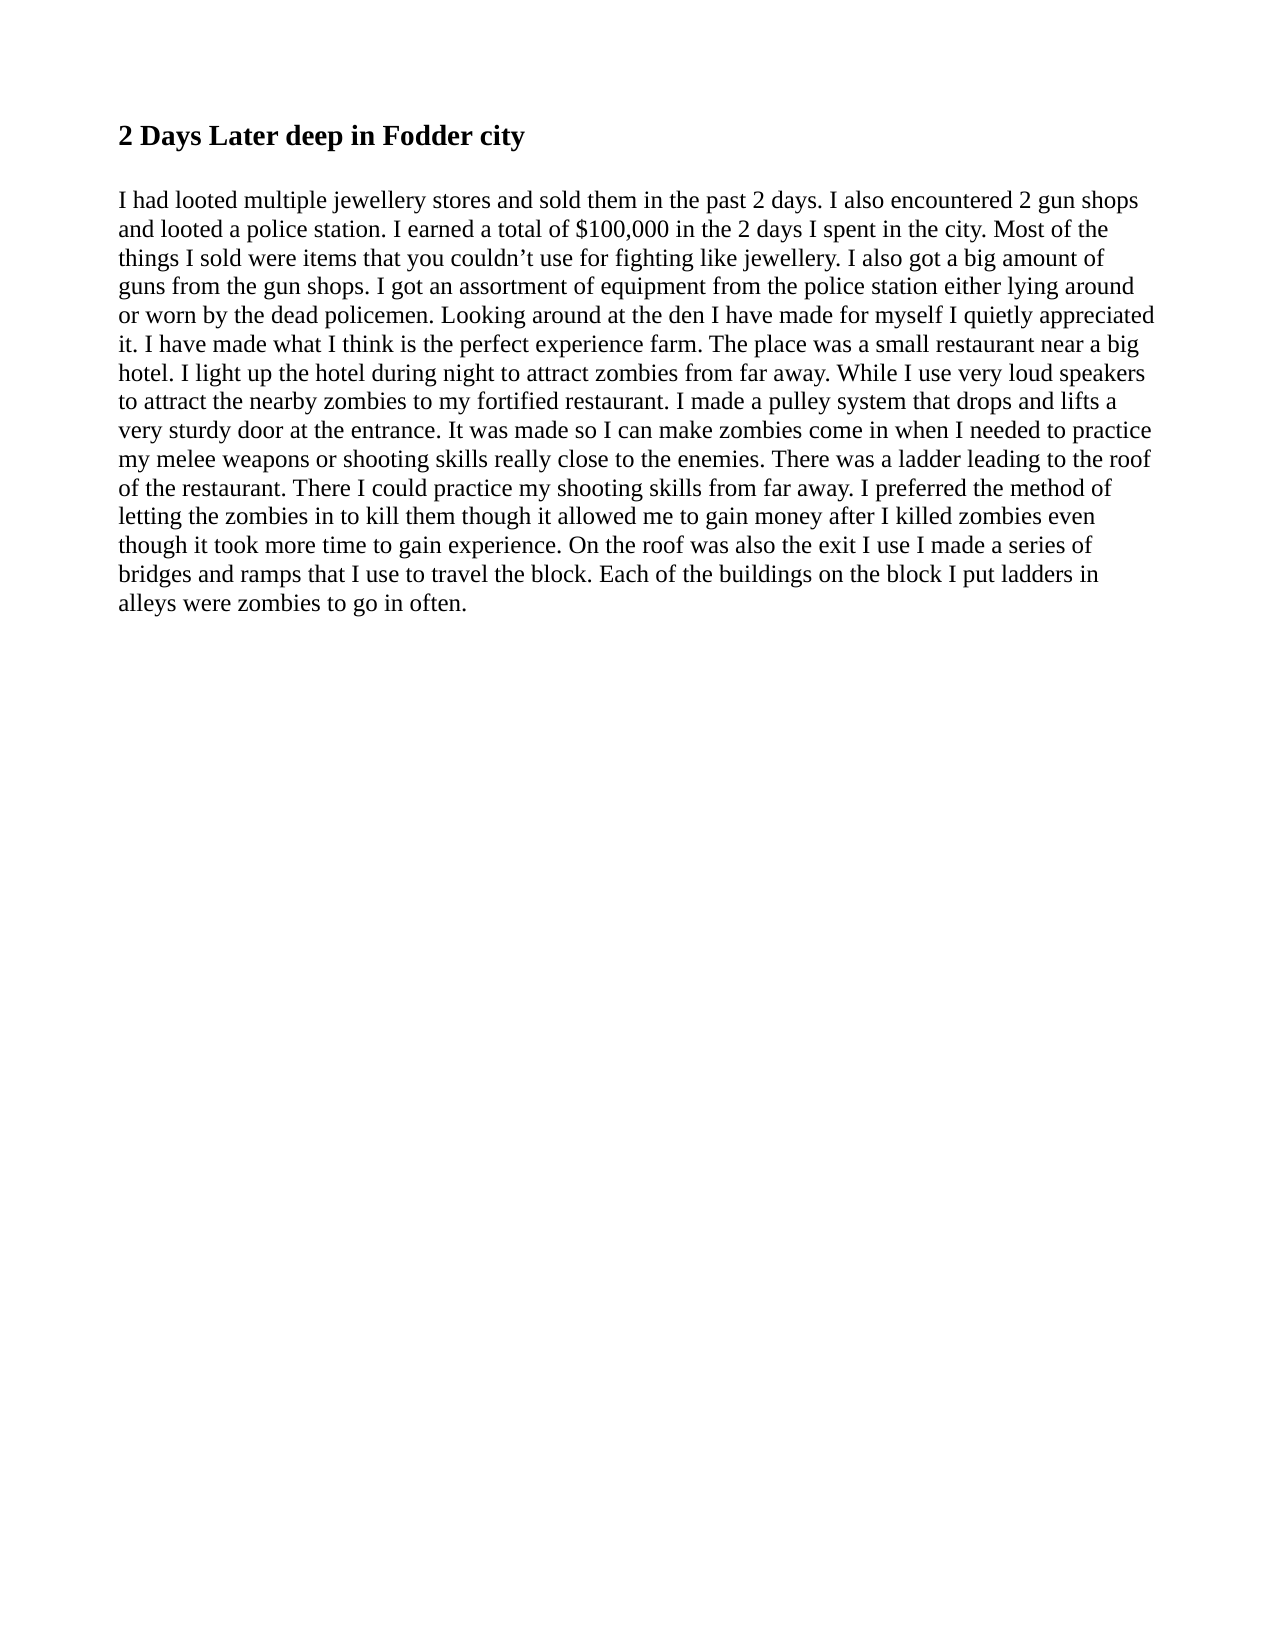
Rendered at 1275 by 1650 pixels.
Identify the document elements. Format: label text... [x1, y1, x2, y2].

text I had looted multiple jewellery stores and sold them in the past 2 days. I also encountered 2 gun shops and looted a police station. I earned a total of $100,000 in the 2 days I spent in the city. Most of the things I sold were items that you couldn’t use for fighting like jewellery. I also got a big amount of guns from the gun shops. I got an assortment of equipment from the police station either lying around or worn by the dead policemen. Looking around at the den I have made for myself I quietly appreciated it. I have made what I think is the perfect experience farm. The place was a small restaurant near a big hotel. I light up the hotel during night to attract zombies from far away. While I use very loud speakers to attract the nearby zombies to my fortified restaurant. I made a pulley system that drops and lifts a very sturdy door at the entrance. It was made so I can make zombies come in when I needed to practice my melee weapons or shooting skills really close to the enemies. There was a ladder leading to the roof of the restaurant. There I could practice my shooting skills from far away. I preferred the method of letting the zombies in to kill them though it allowed me to gain money after I killed zombies even though it took more time to gain experience. On the roof was also the exit I use I made a series of bridges and ramps that I use to travel the block. Each of the buildings on the block I put ladders in alleys were zombies to go in often. [118, 185, 1157, 616]
text 2 Days Later deep in Fodder city [118, 118, 1157, 152]
